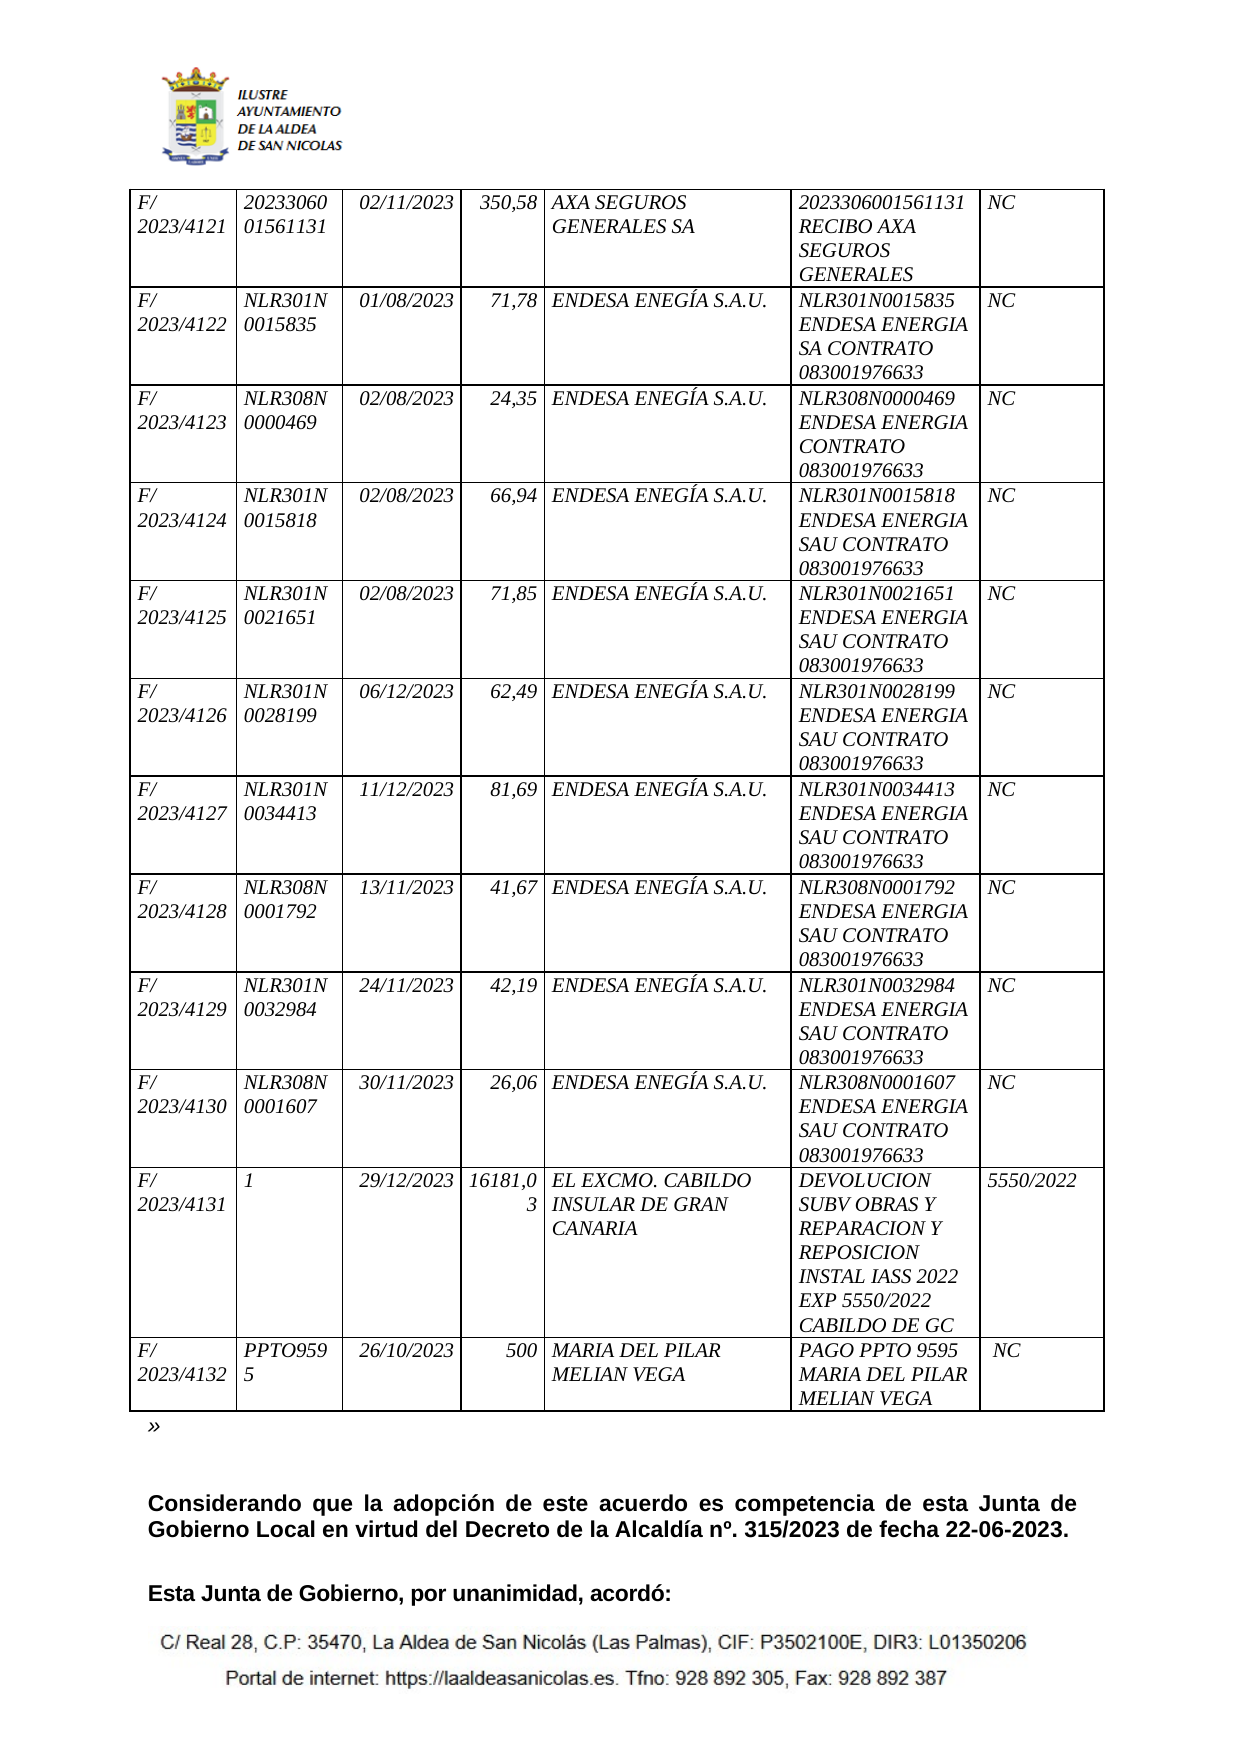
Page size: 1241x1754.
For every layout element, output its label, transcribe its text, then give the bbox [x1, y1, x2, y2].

table_cell F/2023/4126 [131, 679, 236, 775]
table_cell EL EXCMO. CABILDO INSULAR DE GRAN CANARIA [545, 1168, 790, 1337]
table_cell ENDESA ENEGÍA S.A.U. [545, 973, 790, 1069]
table_cell NLR308N0000469 [237, 386, 342, 482]
table_cell ENDESA ENEGÍA S.A.U. [545, 483, 790, 580]
table_cell NLR301N0021651 [237, 581, 342, 677]
table_cell ENDESA ENEGÍA S.A.U. [545, 386, 790, 482]
picture [148, 59, 358, 173]
table_cell F/2023/4123 [131, 386, 236, 482]
table_cell NLR308N0001607 ENDESA ENERGIA SAU CONTRATO 083001976633 [792, 1070, 979, 1167]
table_cell F/2023/4130 [131, 1070, 236, 1167]
table_cell NC [981, 581, 1103, 677]
table_cell 2023306001561131 [237, 190, 342, 286]
table_cell NC [981, 190, 1103, 286]
table_cell F/2023/4121 [131, 190, 236, 286]
table_cell 1 [237, 1168, 342, 1337]
table_cell F/2023/4129 [131, 973, 236, 1069]
table_cell NLR301N0028199 [237, 679, 342, 775]
table_cell AXA SEGUROS GENERALES SA [545, 190, 790, 286]
table_cell F/2023/4128 [131, 875, 236, 971]
table_cell 350,58 [462, 190, 544, 286]
table_cell ENDESA ENEGÍA S.A.U. [545, 581, 790, 677]
table_cell NC [981, 288, 1103, 384]
table_cell F/2023/4131 [131, 1168, 236, 1337]
table_cell PPTO9595 [237, 1338, 342, 1410]
table_cell MARIA DEL PILAR MELIAN VEGA [545, 1338, 790, 1410]
table_cell 26,06 [462, 1070, 544, 1167]
table_cell 11/12/2023 [343, 777, 460, 873]
table_cell NLR301N0015835 [237, 288, 342, 384]
table_cell 30/11/2023 [343, 1070, 460, 1167]
table_cell NC [981, 1070, 1103, 1167]
table_cell 2023306001561131 RECIBO AXA SEGUROS GENERALES [792, 190, 979, 286]
table_cell ENDESA ENEGÍA S.A.U. [545, 1070, 790, 1167]
table_cell 500 [462, 1338, 544, 1410]
table_cell F/2023/4125 [131, 581, 236, 677]
table_cell NC [981, 973, 1103, 1069]
table_cell 71,85 [462, 581, 544, 677]
table_cell 41,67 [462, 875, 544, 971]
table_cell NC [981, 679, 1103, 775]
table_cell 24,35 [462, 386, 544, 482]
table_cell NC [981, 386, 1103, 482]
table_cell NLR301N0015818 ENDESA ENERGIA SAU CONTRATO 083001976633 [792, 483, 979, 580]
table_cell 02/08/2023 [343, 483, 460, 580]
table_cell 5550/2022 [981, 1168, 1103, 1337]
table_cell 24/11/2023 [343, 973, 460, 1069]
table_cell 02/11/2023 [343, 190, 460, 286]
table_cell ENDESA ENEGÍA S.A.U. [545, 777, 790, 873]
table_cell 81,69 [462, 777, 544, 873]
table_cell F/2023/4127 [131, 777, 236, 873]
picture [148, 1626, 1034, 1694]
table_cell 02/08/2023 [343, 581, 460, 677]
table_cell NLR301N0028199 ENDESA ENERGIA SAU CONTRATO 083001976633 [792, 679, 979, 775]
table_cell 42,19 [462, 973, 544, 1069]
table_cell NC [981, 1338, 1103, 1410]
table_cell NLR301N0021651 ENDESA ENERGIA SAU CONTRATO 083001976633 [792, 581, 979, 677]
table_cell 16181,03 [462, 1168, 544, 1337]
table_cell NLR308N0000469 ENDESA ENERGIA CONTRATO 083001976633 [792, 386, 979, 482]
table_cell NLR308N0001607 [237, 1070, 342, 1167]
table_cell 66,94 [462, 483, 544, 580]
table_cell 71,78 [462, 288, 544, 384]
table_cell NC [981, 777, 1103, 873]
table_cell ENDESA ENEGÍA S.A.U. [545, 288, 790, 384]
table_cell NC [981, 483, 1103, 580]
table_cell F/2023/4124 [131, 483, 236, 580]
table_cell 02/08/2023 [343, 386, 460, 482]
table_cell 13/11/2023 [343, 875, 460, 971]
table_cell ENDESA ENEGÍA S.A.U. [545, 679, 790, 775]
table_cell 01/08/2023 [343, 288, 460, 384]
table_cell NLR301N0034413 [237, 777, 342, 873]
table_cell 26/10/2023 [343, 1338, 460, 1410]
text Considerando que la adopción de este acuerdo es competencia de esta Junta de Gobierno Local en virtud del Decreto de la Alcaldía nº. 315/2023 de fecha 22-06-2023. [148, 1489, 1078, 1542]
table_cell NLR308N0001792 ENDESA ENERGIA SAU CONTRATO 083001976633 [792, 875, 979, 971]
table_cell DEVOLUCION SUBV OBRAS Y REPARACION Y REPOSICION INSTAL IASS 2022 EXP 5550/2022 CABILDO DE GC [792, 1168, 979, 1337]
text Esta Junta de Gobierno, por unanimidad, acordó: [148, 1580, 1078, 1606]
table_cell 62,49 [462, 679, 544, 775]
table_cell NLR301N0034413 ENDESA ENERGIA SAU CONTRATO 083001976633 [792, 777, 979, 873]
table_cell NLR301N0015835 ENDESA ENERGIA SA CONTRATO 083001976633 [792, 288, 979, 384]
table_cell 29/12/2023 [343, 1168, 460, 1337]
table_cell F/2023/4122 [131, 288, 236, 384]
table_cell NLR301N0032984 ENDESA ENERGIA SAU CONTRATO 083001976633 [792, 973, 979, 1069]
text » [148, 1412, 1093, 1438]
table_cell NLR308N0001792 [237, 875, 342, 971]
table_cell 06/12/2023 [343, 679, 460, 775]
table_cell NC [981, 875, 1103, 971]
table_cell PAGO PPTO 9595 MARIA DEL PILAR MELIAN VEGA [792, 1338, 979, 1410]
table_cell NLR301N0015818 [237, 483, 342, 580]
table_cell NLR301N0032984 [237, 973, 342, 1069]
table_cell ENDESA ENEGÍA S.A.U. [545, 875, 790, 971]
table_cell F/2023/4132 [131, 1338, 236, 1410]
